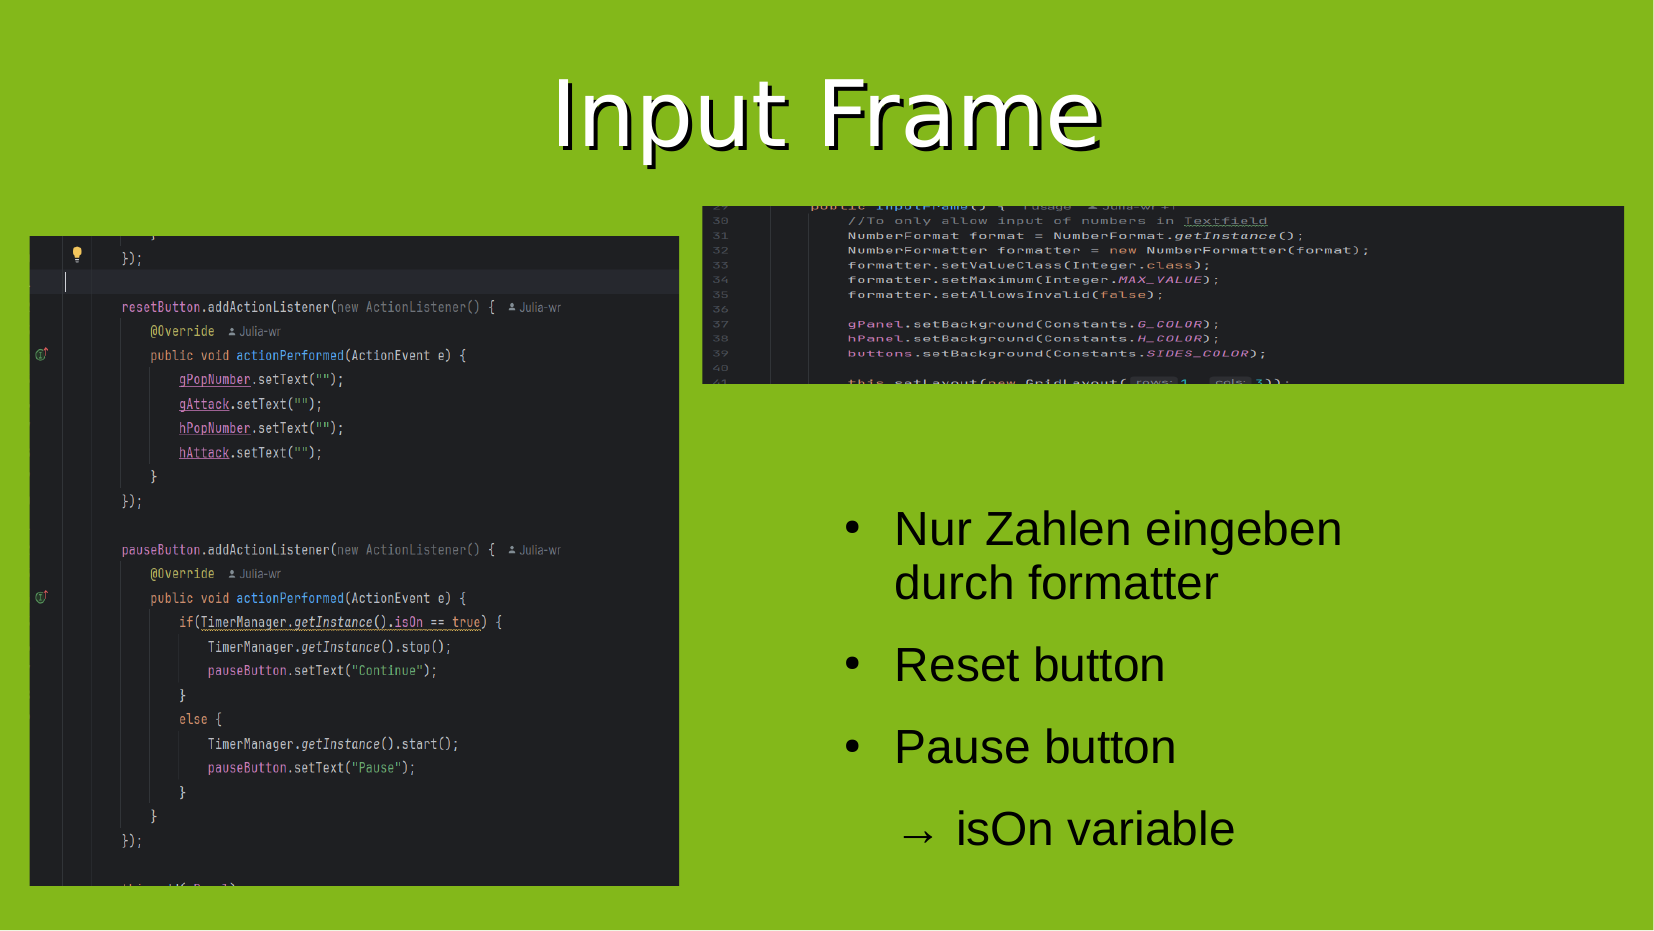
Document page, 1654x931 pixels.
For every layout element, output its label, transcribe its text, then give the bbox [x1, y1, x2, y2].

list Nur Zahlen eingeben durch formatter Reset button Pause button → isOn variable [826, 501, 1477, 857]
picture [29, 236, 680, 886]
title Input Frame [82, 37, 1571, 193]
picture [702, 206, 1625, 384]
